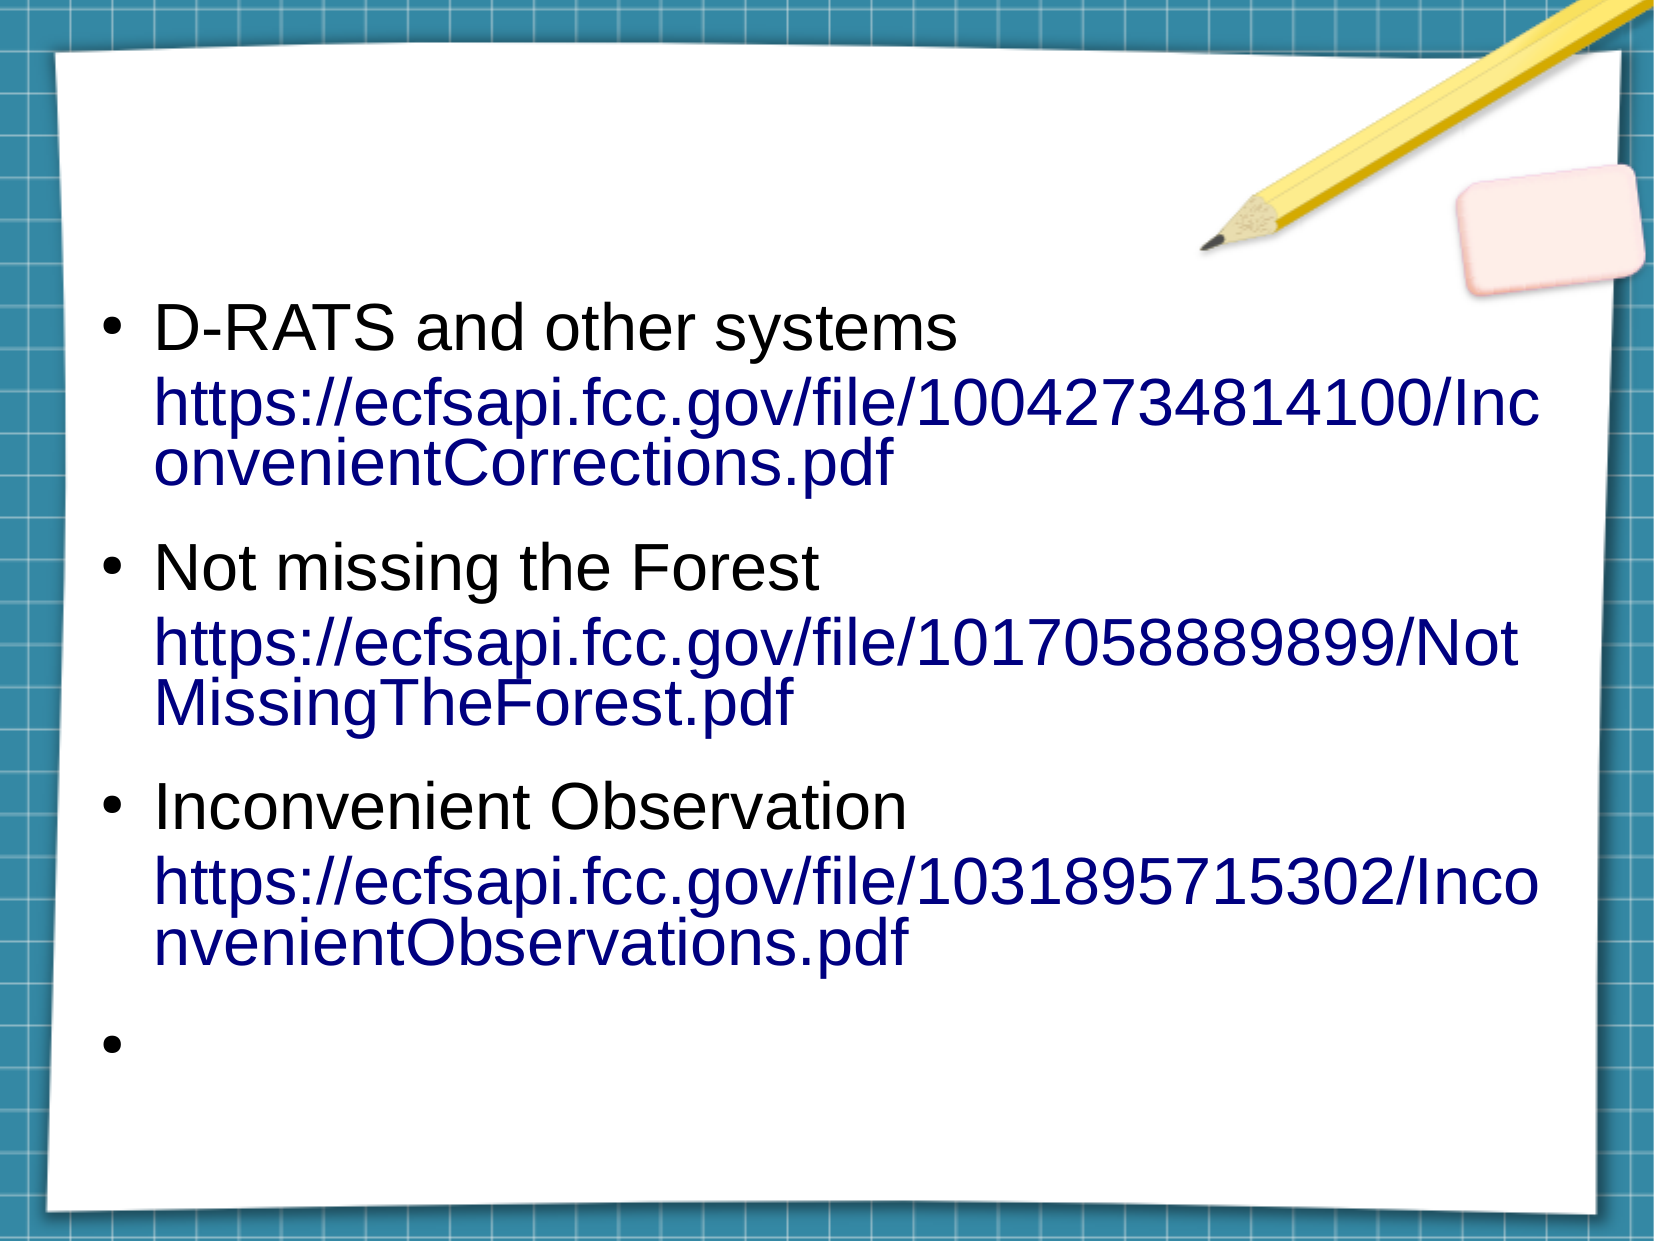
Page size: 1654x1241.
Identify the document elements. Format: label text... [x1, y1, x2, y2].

list D-RATS and other systems https://ecfsapi.fcc.gov/file/10042734814100/InconvenientCorrections.pdf Not missing the Forest https://ecfsapi.fcc.gov/file/1017058889899/NotMissingTheForest.pdf Inconvenient Observation https://ecfsapi.fcc.gov/file/1031895715302/InconvenientObservations.pdf [82, 290, 1571, 1010]
picture [0, 0, 1654, 1241]
